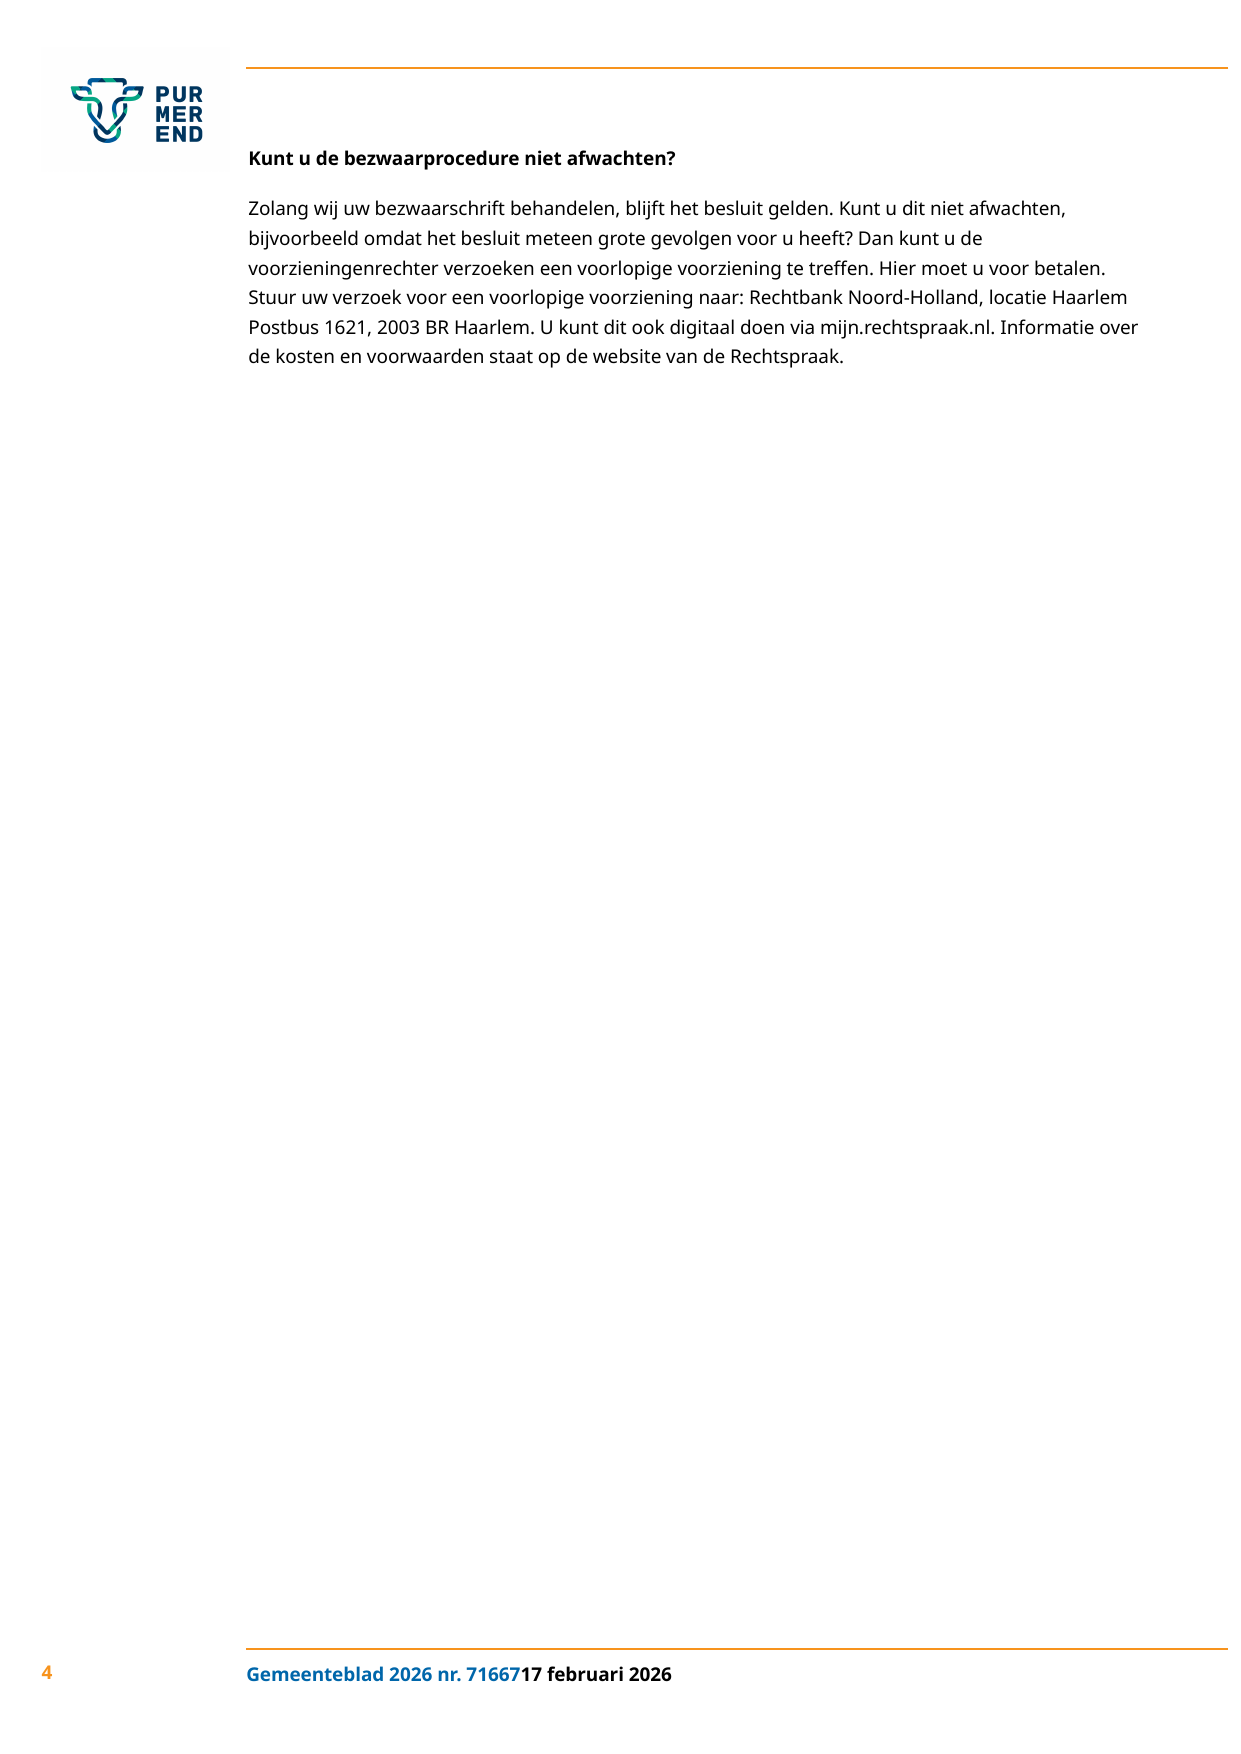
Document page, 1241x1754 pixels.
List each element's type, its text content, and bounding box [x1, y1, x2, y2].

text Kunt u de bezwaarprocedure niet afwachten? [248, 145, 1152, 171]
text Zolang wij uw bezwaarschrift behandelen, blijft het besluit gelden. Kunt u dit niet afwachten, bijvoorbeeld omdat het besluit meteen grote gevolgen voor u heeft? Dan kunt u de voorzieningenrechter verzoeken een voorlopige voorziening te treffen. Hier moet u voor betalen. Stuur uw verzoek voor een voorlopige voorziening naar: Rechtbank Noord-Holland, locatie Haarlem Postbus 1621, 2003 BR Haarlem. U kunt dit ook digitaal doen via mijn.rechtspraak.nl. Informatie over de kosten en voorwaarden staat op de website van de Rechtspraak. [248, 196, 1152, 369]
picture [41, 47, 231, 172]
